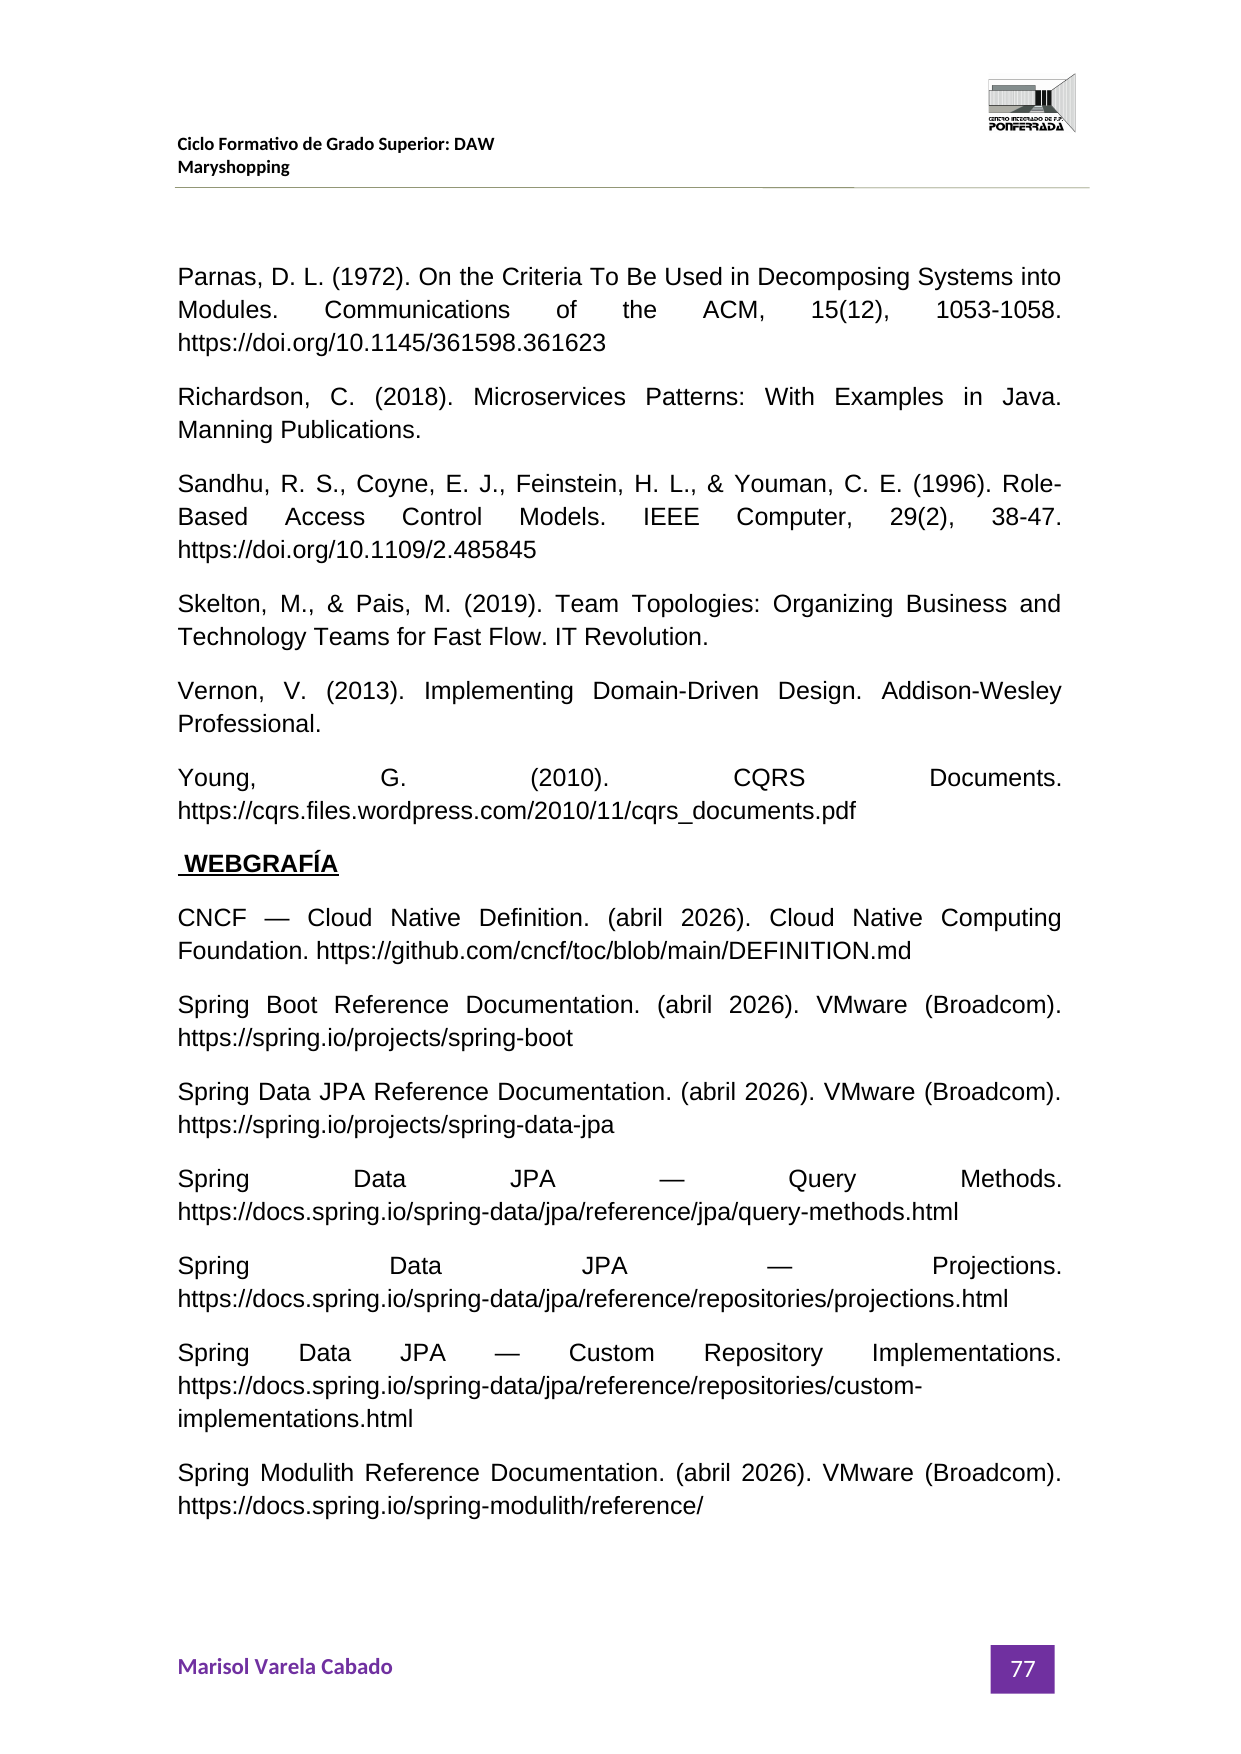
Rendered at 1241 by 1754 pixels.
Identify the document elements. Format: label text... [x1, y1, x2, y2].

text Spring Data JPA — Custom Repository Implementations. https://docs.spring.io/spring-data/jpa/reference/repositories/custom-implementations.html [177, 1338, 1063, 1432]
text Richardson, C. (2018). Microservices Patterns: With Examples in Java. Manning Publications. [177, 382, 1063, 444]
text Spring Data JPA Reference Documentation. (abril 2026). VMware (Broadcom). https://spring.io/projects/spring-data-jpa [177, 1077, 1063, 1139]
text Spring Boot Reference Documentation. (abril 2026). VMware (Broadcom). https://spring.io/projects/spring-boot [177, 990, 1063, 1052]
text Spring Data JPA — Query Methods. https://docs.spring.io/spring-data/jpa/reference/jpa/query-methods.html [177, 1164, 1063, 1226]
text WEBGRAFÍA [177, 849, 1063, 878]
text Vernon, V. (2013). Implementing Domain-Driven Design. Addison-Wesley Professional. [177, 676, 1063, 737]
text Parnas, D. L. (1972). On the Criteria To Be Used in Decomposing Systems into Modules. Communications of the ACM, 15(12), 1053-1058. https://doi.org/10.1145/361598.361623 [177, 262, 1063, 357]
text Spring Data JPA — Projections. https://docs.spring.io/spring-data/jpa/reference/repositories/projections.html [177, 1251, 1063, 1313]
text CNCF — Cloud Native Definition. (abril 2026). Cloud Native Computing Foundation. https://github.com/cncf/toc/blob/main/DEFINITION.md [177, 903, 1063, 965]
text Sandhu, R. S., Coyne, E. J., Feinstein, H. L., & Youman, C. E. (1996). Role-Based Access Control Models. IEEE Computer, 29(2), 38-47. https://doi.org/10.1109/2.485845 [177, 469, 1063, 564]
text Young, G. (2010). CQRS Documents. https://cqrs.files.wordpress.com/2010/11/cqrs_documents.pdf [177, 763, 1063, 824]
text Skelton, M., & Pais, M. (2019). Team Topologies: Organizing Business and Technology Teams for Fast Flow. IT Revolution. [177, 589, 1063, 651]
text Spring Modulith Reference Documentation. (abril 2026). VMware (Broadcom). https://docs.spring.io/spring-modulith/reference/ [177, 1458, 1063, 1519]
